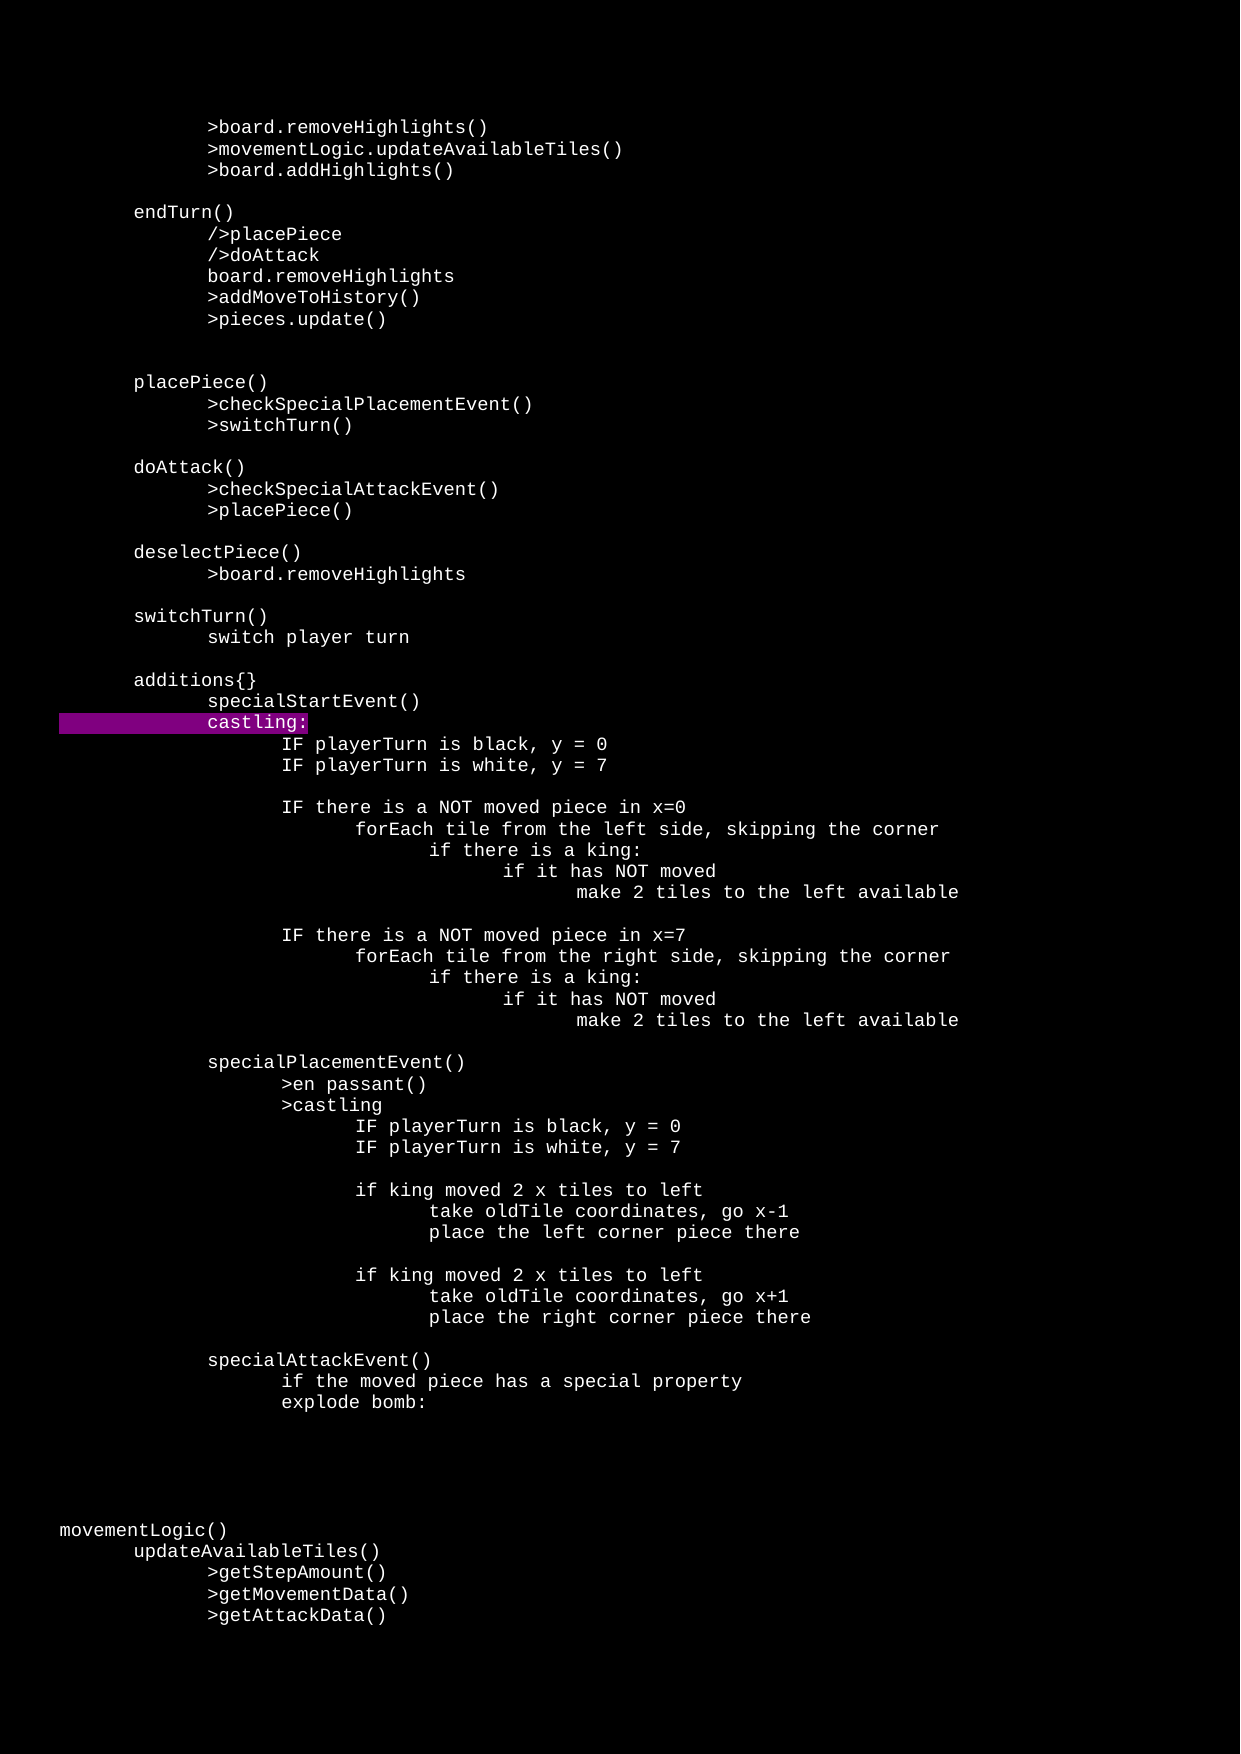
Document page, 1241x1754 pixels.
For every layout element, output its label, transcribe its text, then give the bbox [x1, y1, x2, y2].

text >getStepAmount() [59, 1563, 1240, 1584]
text IF there is a NOT moved piece in x=7 [59, 926, 1240, 947]
text specialAttackEvent() [59, 1351, 1240, 1372]
text explode bomb: [59, 1393, 1240, 1414]
text updateAvailableTiles() [59, 1542, 1240, 1563]
text placePiece() [59, 373, 1240, 394]
text >pieces.update() [59, 309, 1240, 331]
text >addMoveToHistory() [59, 288, 1240, 309]
text take oldTile coordinates, go x-1 [59, 1202, 1240, 1223]
text if king moved 2 x tiles to left [59, 1266, 1240, 1287]
text if king moved 2 x tiles to left [59, 1181, 1240, 1202]
text forEach tile from the right side, skipping the corner [59, 947, 1240, 968]
text forEach tile from the left side, skipping the corner [59, 819, 1240, 841]
text >board.addHighlights() [59, 161, 1240, 182]
text >placePiece() [59, 501, 1240, 522]
text endTurn() [59, 203, 1240, 224]
text if there is a king: [59, 968, 1240, 989]
text >en passant() [59, 1074, 1240, 1096]
text />doAttack [59, 246, 1240, 267]
text if it has NOT moved [59, 989, 1240, 1011]
text board.removeHighlights [59, 267, 1240, 288]
text specialPlacementEvent() [59, 1053, 1240, 1074]
text IF playerTurn is black, y = 0 [59, 734, 1240, 756]
text additions{} [59, 671, 1240, 692]
text doAttack() [59, 458, 1240, 479]
text >getMovementData() [59, 1584, 1240, 1606]
text switchTurn() [59, 607, 1240, 628]
text IF there is a NOT moved piece in x=0 [59, 798, 1240, 819]
text >board.removeHighlights() [59, 118, 1240, 139]
text IF playerTurn is white, y = 7 [59, 756, 1240, 777]
text switch player turn [59, 628, 1240, 649]
text />placePiece [59, 224, 1240, 246]
text movementLogic() [59, 1521, 1240, 1542]
text make 2 tiles to the left available [59, 1011, 1240, 1032]
text place the right corner piece there [59, 1308, 1240, 1329]
text >getAttackData() [59, 1606, 1240, 1627]
text take oldTile coordinates, go x+1 [59, 1287, 1240, 1308]
text make 2 tiles to the left available [59, 883, 1240, 904]
text if it has NOT moved [59, 862, 1240, 883]
text place the left corner piece there [59, 1223, 1240, 1244]
text >castling [59, 1096, 1240, 1117]
text deselectPiece() [59, 543, 1240, 564]
text specialStartEvent() [59, 692, 1240, 713]
text if there is a king: [59, 841, 1240, 862]
text >movementLogic.updateAvailableTiles() [59, 139, 1240, 161]
text castling: [59, 713, 1240, 734]
text IF playerTurn is black, y = 0 [59, 1117, 1240, 1138]
text >board.removeHighlights [59, 564, 1240, 586]
text >switchTurn() [59, 416, 1240, 437]
text >checkSpecialAttackEvent() [59, 479, 1240, 501]
text if the moved piece has a special property [59, 1372, 1240, 1393]
text >checkSpecialPlacementEvent() [59, 394, 1240, 416]
text IF playerTurn is white, y = 7 [59, 1138, 1240, 1159]
